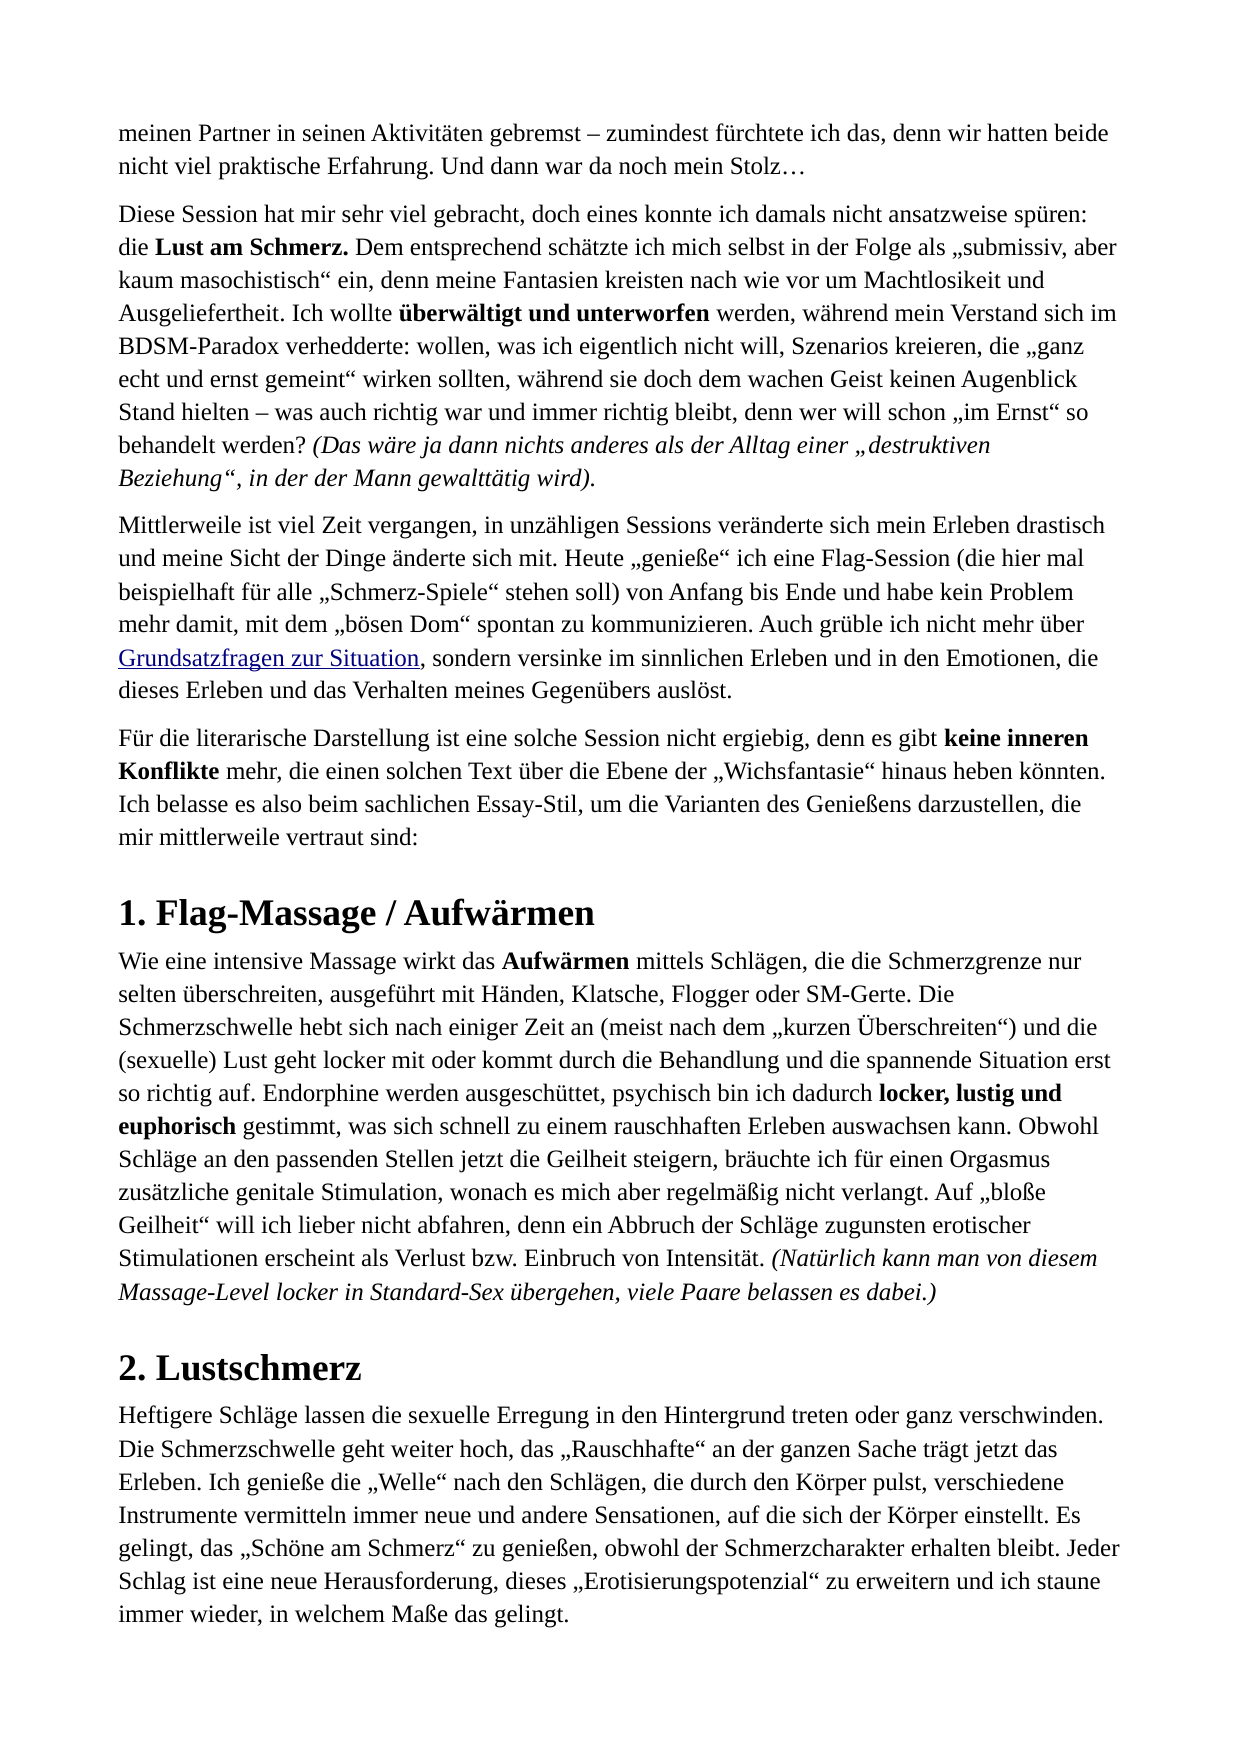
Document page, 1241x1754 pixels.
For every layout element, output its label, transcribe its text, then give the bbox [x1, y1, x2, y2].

text Wie eine intensive Massage wirkt das Aufwärmen mittels Schlägen, die die Schmerzgrenze nur selten überschreiten, ausgeführt mit Händen, Klatsche, Flogger oder SM-Gerte. Die Schmerzschwelle hebt sich nach einiger Zeit an (meist nach dem „kurzen Überschreiten“) und die (sexuelle) Lust geht locker mit oder kommt durch die Behandlung und die spannende Situation erst so richtig auf. Endorphine werden ausgeschüttet, psychisch bin ich dadurch locker, lustig und euphorisch gestimmt, was sich schnell zu einem rauschhaften Erleben auswachsen kann. Obwohl Schläge an den passenden Stellen jetzt die Geilheit steigern, bräuchte ich für einen Orgasmus zusätzliche genitale Stimulation, wonach es mich aber regelmäßig nicht verlangt. Auf „bloße Geilheit“ will ich lieber nicht abfahren, denn ein Abbruch der Schläge zugunsten erotischer Stimulationen erscheint als Verlust bzw. Einbruch von Intensität. (Natürlich kann man von diesem Massage-Level locker in Standard-Sex übergehen, viele Paare belassen es dabei.) [118, 946, 1122, 1305]
text Heftigere Schläge lassen die sexuelle Erregung in den Hintergrund treten oder ganz verschwinden. Die Schmerzschwelle geht weiter hoch, das „Rauschhafte“ an der ganzen Sache trägt jetzt das Erleben. Ich genieße die „Welle“ nach den Schlägen, die durch den Körper pulst, verschiedene Instrumente vermitteln immer neue und andere Sensationen, auf die sich der Körper einstellt. Es gelingt, das „Schöne am Schmerz“ zu genießen, obwohl der Schmerzcharakter erhalten bleibt. Jeder Schlag ist eine neue Herausforderung, dieses „Erotisierungspotenzial“ zu erweitern und ich staune immer wieder, in welchem Maße das gelingt. [118, 1401, 1122, 1627]
subtitle 1. Flag-Massage / Aufwärmen [118, 891, 1122, 934]
text Für die literarische Darstellung ist eine solche Session nicht ergiebig, denn es gibt keine inneren Konflikte mehr, die einen solchen Text über die Ebene der „Wichsfantasie“ hinaus heben könnten. Ich belasse es also beim sachlichen Essay-Stil, um die Varianten des Genießens darzustellen, die mir mittlerweile vertraut sind: [118, 723, 1122, 851]
text Mittlerweile ist viel Zeit vergangen, in unzähligen Sessions veränderte sich mein Erleben drastisch und meine Sicht der Dinge änderte sich mit. Heute „genieße“ ich eine Flag-Session (die hier mal beispielhaft für alle „Schmerz-Spiele“ stehen soll) von Anfang bis Ende und habe kein Problem mehr damit, mit dem „bösen Dom“ spontan zu kommunizieren. Auch grüble ich nicht mehr über Grundsatzfragen zur Situation, sondern versinke im sinnlichen Erleben und in den Emotionen, die dieses Erleben und das Verhalten meines Gegenübers auslöst. [118, 511, 1122, 704]
text Diese Session hat mir sehr viel gebracht, doch eines konnte ich damals nicht ansatzweise spüren: die Lust am Schmerz. Dem entsprechend schätzte ich mich selbst in der Folge als „submissiv, aber kaum masochistisch“ ein, denn meine Fantasien kreisten nach wie vor um Machtlosikeit und Ausgeliefertheit. Ich wollte überwältigt und unterworfen werden, während mein Verstand sich im BDSM-Paradox verhedderte: wollen, was ich eigentlich nicht will, Szenarios kreieren, die „ganz echt und ernst gemeint“ wirken sollten, während sie doch dem wachen Geist keinen Augenblick Stand hielten – was auch richtig war und immer richtig bleibt, denn wer will schon „im Ernst“ so behandelt werden? (Das wäre ja dann nichts anderes als der Alltag einer „destruktiven Beziehung“, in der der Mann gewalttätig wird). [118, 199, 1122, 492]
text meinen Partner in seinen Aktivitäten gebremst – zumindest fürchtete ich das, denn wir hatten beide nicht viel praktische Erfahrung. Und dann war da noch mein Stolz… [118, 118, 1122, 180]
subtitle 2. Lustschmerz [118, 1345, 1122, 1388]
